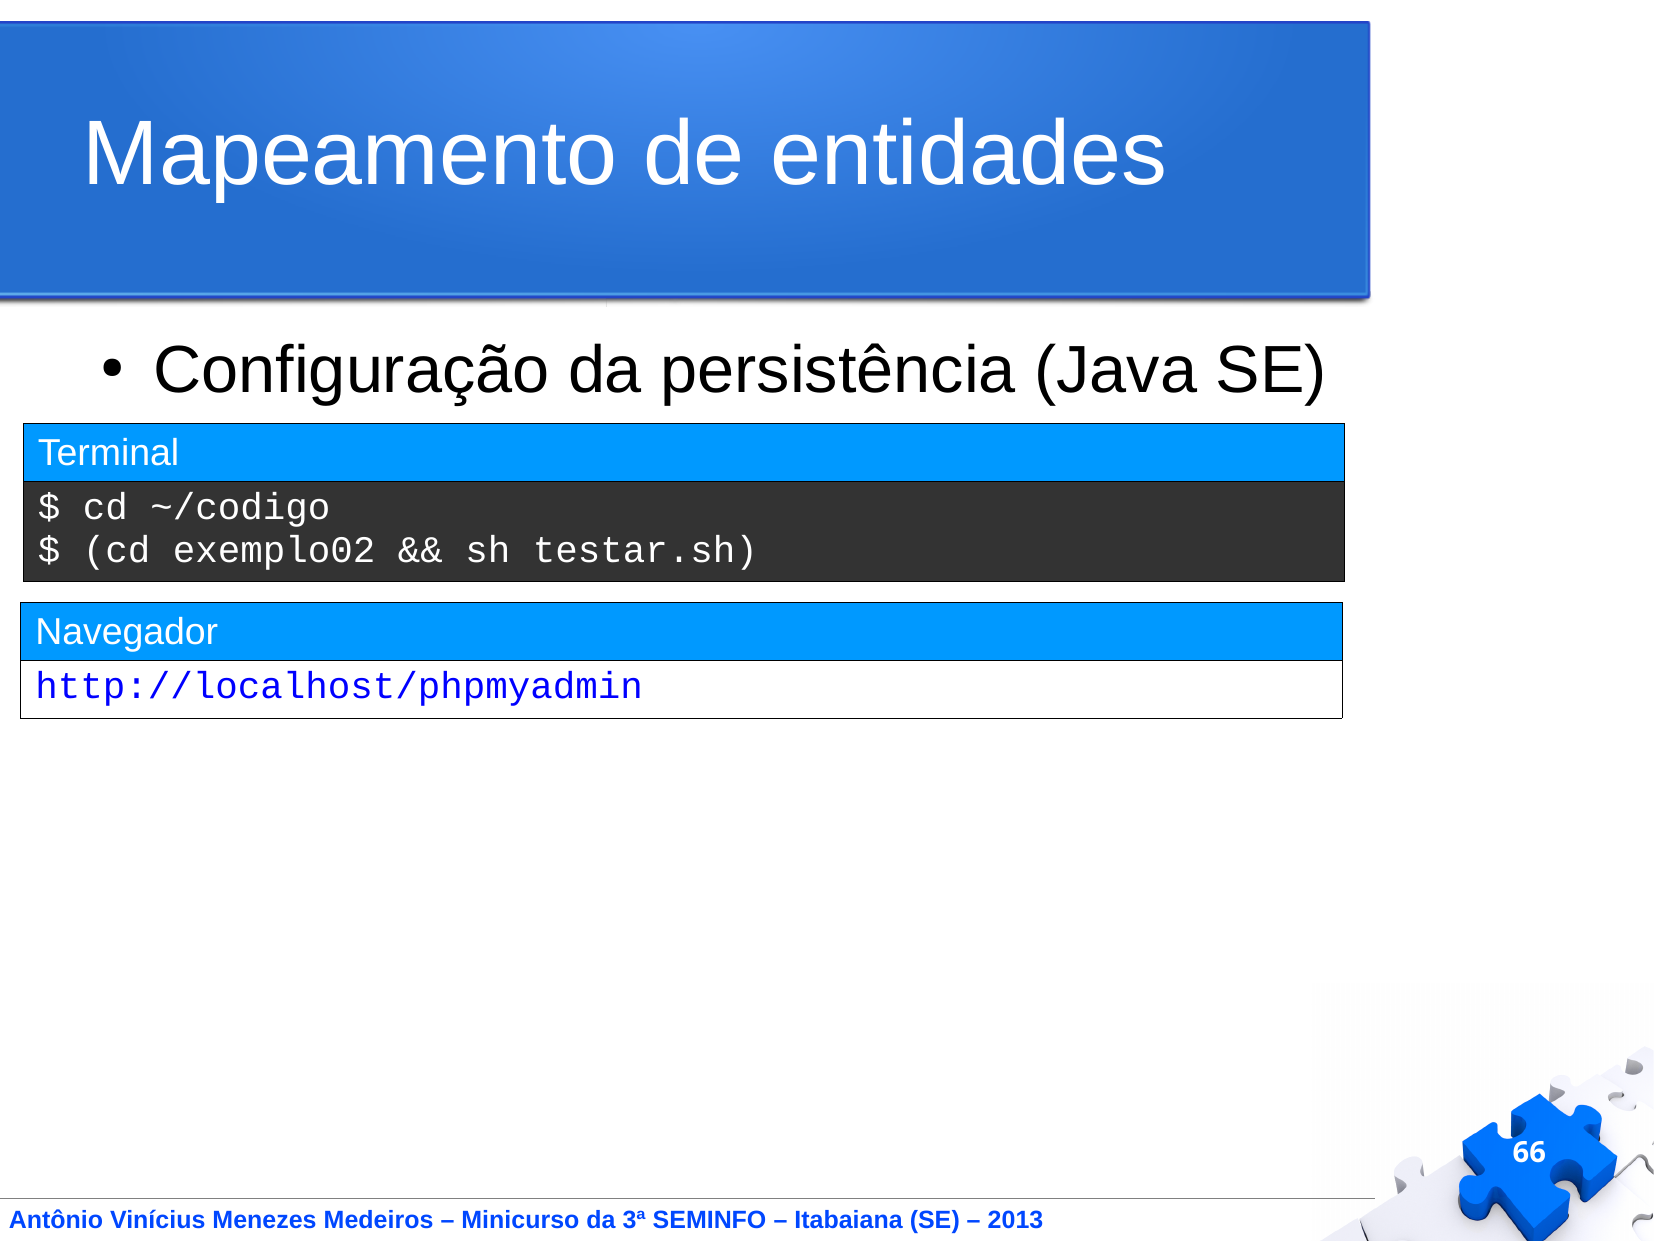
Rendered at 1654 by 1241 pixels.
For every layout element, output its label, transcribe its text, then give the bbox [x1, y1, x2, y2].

table_header Navegador [21, 603, 1342, 660]
table_cell http://localhost/phpmyadmin [21, 661, 1342, 718]
picture [0, 21, 1375, 307]
picture [1311, 983, 1654, 1241]
table_cell $ cd ~/codigo $ (cd exemplo02 && sh testar.sh) [24, 482, 1344, 581]
table_header Terminal [24, 424, 1344, 481]
list Configuração da persistência (Java SE) [82, 332, 1356, 1052]
title Mapeamento de entidades [82, 49, 1323, 257]
